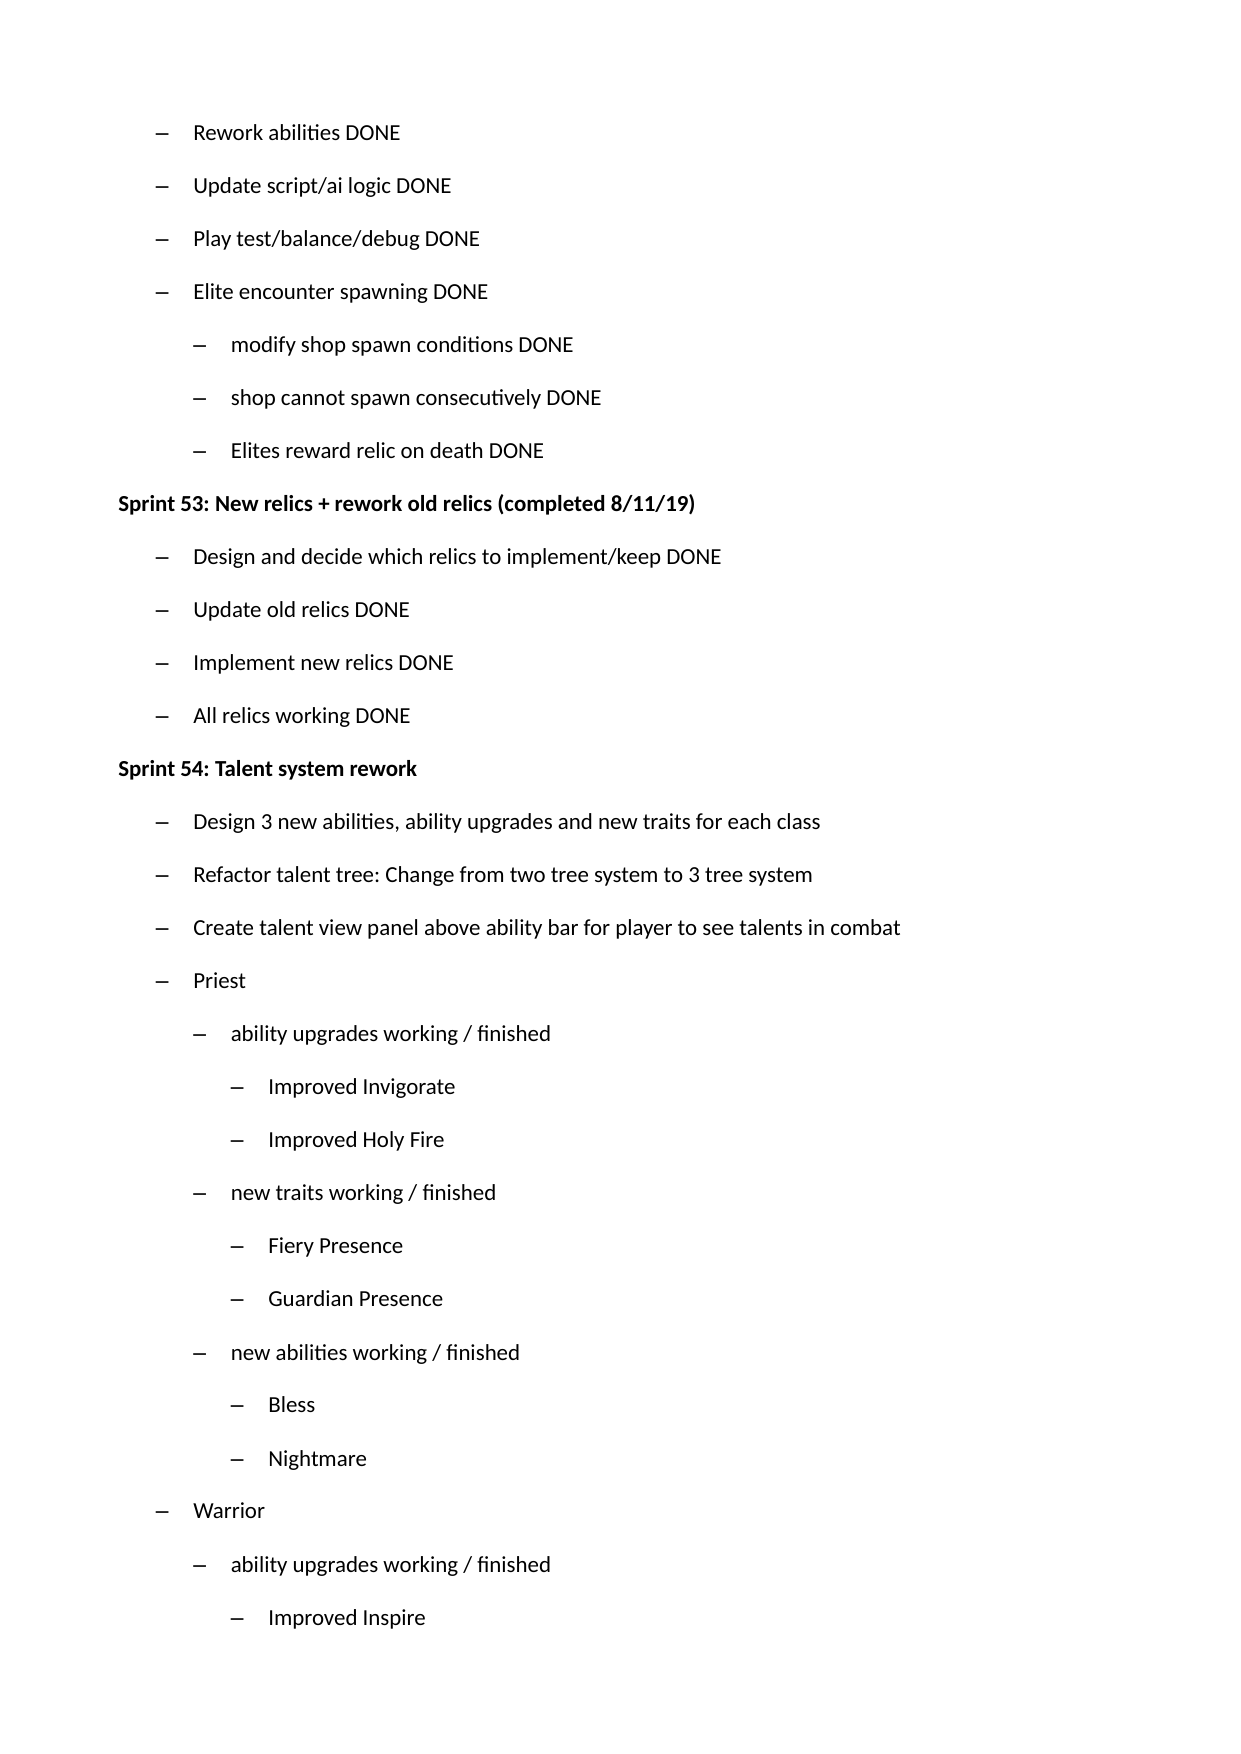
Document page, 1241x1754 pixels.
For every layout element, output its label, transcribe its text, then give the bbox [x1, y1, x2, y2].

text Sprint 54: Talent system rework [118, 754, 1122, 782]
list Improved Holy Fire [231, 1126, 1122, 1153]
list All relics working DONE [156, 701, 1122, 729]
list Update old relics DONE [156, 595, 1122, 623]
list shop cannot spawn consecutively DONE [193, 383, 1122, 411]
list Priest [156, 966, 1122, 994]
list new abilities working / finished [193, 1338, 1122, 1366]
list Play test/balance/debug DONE [156, 224, 1122, 252]
list Bless [231, 1391, 1122, 1419]
list Improved Invigorate [231, 1072, 1122, 1101]
list Refactor talent tree: Change from two tree system to 3 tree system [156, 860, 1122, 888]
list Elites reward relic on death DONE [193, 436, 1122, 464]
list Guardian Presence [231, 1284, 1122, 1313]
list new traits working / finished [193, 1178, 1122, 1207]
list ability upgrades working / finished [193, 1550, 1122, 1578]
list Implement new relics DONE [156, 648, 1122, 676]
list Update script/ai logic DONE [156, 171, 1122, 199]
list modify shop spawn conditions DONE [193, 330, 1122, 358]
list Design 3 new abilities, ability upgrades and new traits for each class [156, 807, 1122, 835]
list Create talent view panel above ability bar for player to see talents in combat [156, 913, 1122, 941]
list Design and decide which relics to implement/keep DONE [156, 542, 1122, 570]
list Rework abilities DONE [156, 118, 1122, 146]
text Sprint 53: New relics + rework old relics (completed 8/11/19) [118, 489, 1122, 517]
list Elite encounter spawning DONE [156, 277, 1122, 305]
list Nightmare [231, 1444, 1122, 1472]
list ability upgrades working / finished [193, 1019, 1122, 1047]
list Improved Inspire [231, 1603, 1122, 1631]
list Warrior [156, 1497, 1122, 1525]
list Fiery Presence [231, 1232, 1122, 1259]
